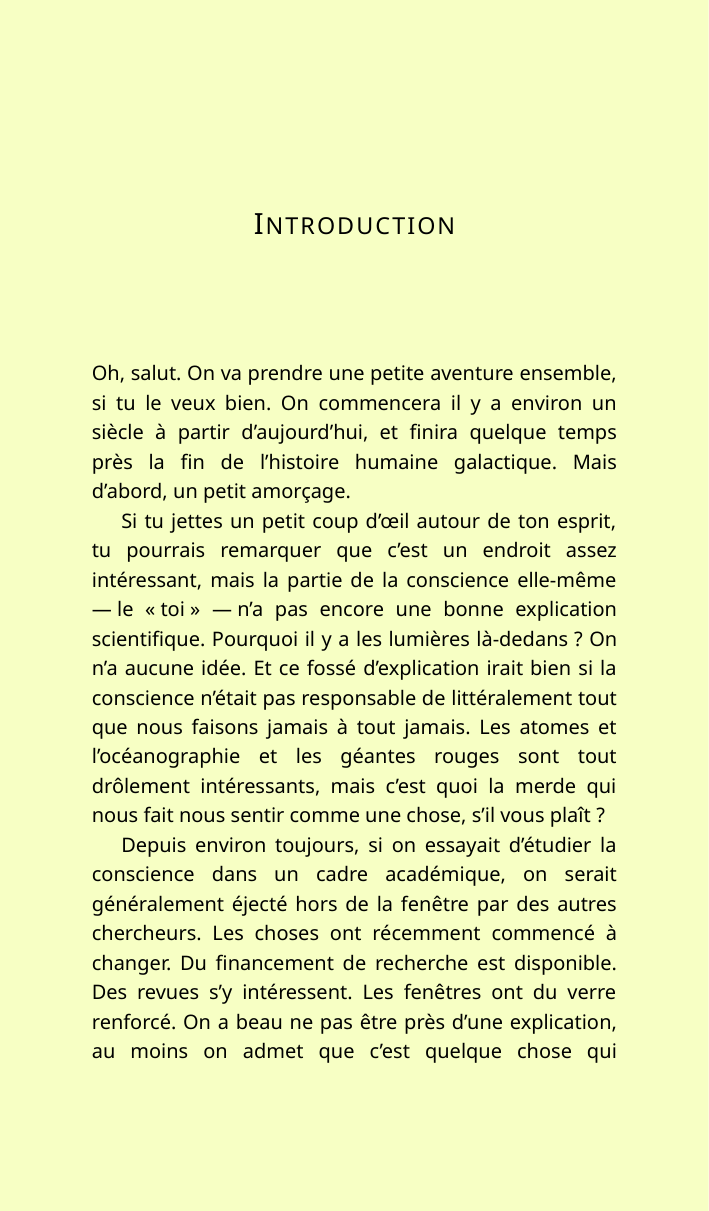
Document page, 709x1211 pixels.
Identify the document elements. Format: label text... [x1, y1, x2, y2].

text Si tu jettes un petit coup d’œil autour de ton esprit, tu pourrais remarquer que c’est un endroit assez intéressant, mais la partie de la conscience elle-même — le « toi » — n’a pas encore une bonne explication scientifique. Pourquoi il y a les lumières là-dedans ? On n’a aucune idée. Et ce fossé d’explication irait bien si la conscience n’était pas responsable de littéralement tout que nous faisons jamais à tout jamais. Les atomes et l’océanographie et les géantes rouges sont tout drôlement intéressants, mais c’est quoi la merde qui nous fait nous sentir comme une chose, s’il vous plaît ? [92, 504, 617, 829]
subtitle Introduction [92, 203, 617, 243]
text Oh, salut. On va prendre une petite aventure ensemble, si tu le veux bien. On commencera il y a environ un siècle à partir d’aujourd’hui, et finira quelque temps près la fin de l’histoire humaine galactique. Mais d’abord, un petit amorçage. [92, 357, 617, 504]
text Depuis environ toujours, si on essayait d’étudier la conscience dans un cadre académique, on serait généralement éjecté hors de la fenêtre par des autres chercheurs. Les choses ont récemment commencé à changer. Du financement de recherche est disponible. Des revues s’y intéressent. Les fenêtres ont du verre renforcé. On a beau ne pas être près d’une explication, au moins on admet que c’est quelque chose qui [92, 829, 617, 1065]
